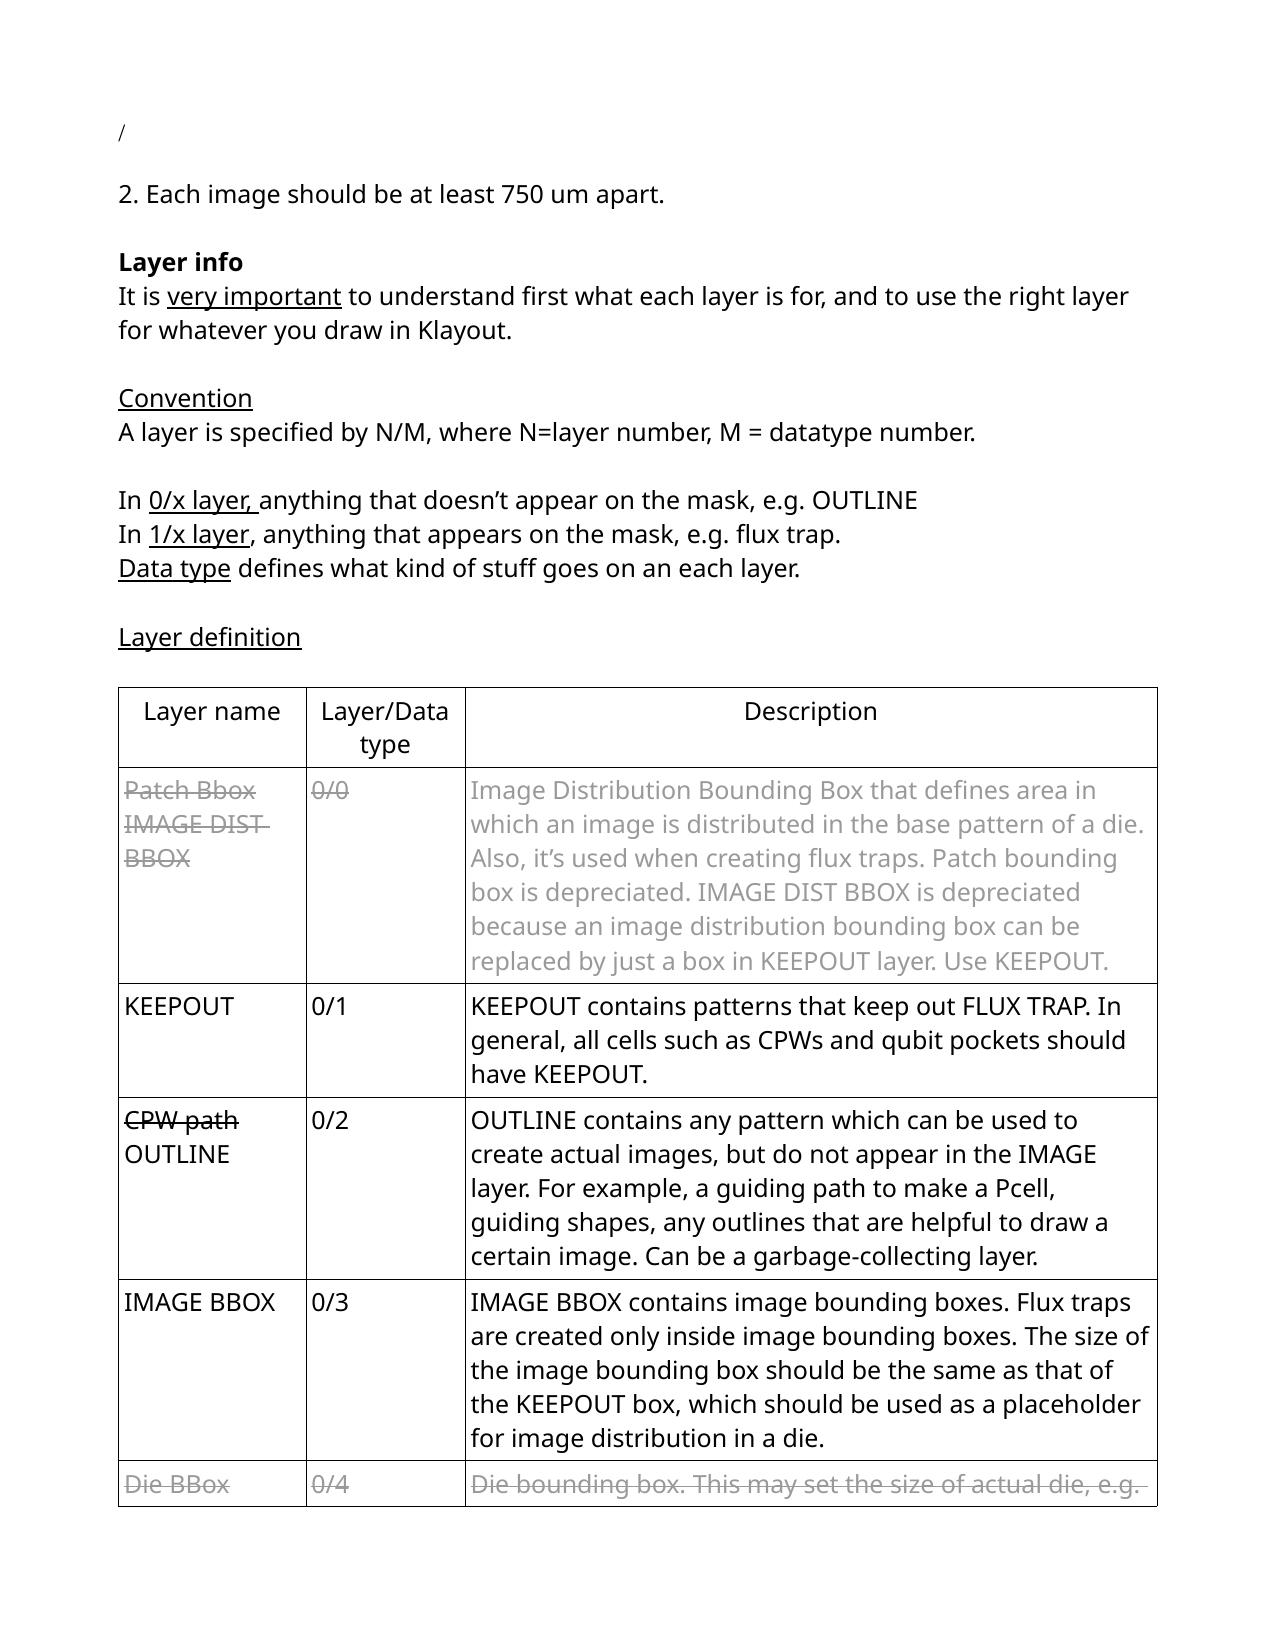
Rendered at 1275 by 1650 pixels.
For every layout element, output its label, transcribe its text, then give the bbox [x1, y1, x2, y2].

table_cell KEEPOUT [119, 984, 306, 1097]
text In 1/x layer, anything that appears on the mask, e.g. flux trap. [118, 517, 1157, 551]
text Data type defines what kind of stuff goes on an each layer. [118, 551, 1157, 585]
table_cell KEEPOUT contains patterns that keep out FLUX TRAP. In general, all cells such as CPWs and qubit pockets should have KEEPOUT. [466, 984, 1157, 1097]
table_cell Image Distribution Bounding Box that defines area in which an image is distributed in the base pattern of a die. Also, it’s used when creating flux traps. Patch bounding box is depreciated. IMAGE DIST BBOX is depreciated because an image distribution bounding box can be replaced by just a box in KEEPOUT layer. Use KEEPOUT. [466, 768, 1157, 983]
text Convention [118, 381, 1157, 415]
table_cell Patch Bbox IMAGE DIST BBOX [119, 768, 306, 983]
text Layer definition [118, 619, 1157, 653]
table_cell IMAGE BBOX [119, 1280, 306, 1460]
table_header Description [466, 688, 1157, 767]
table_cell 0/1 [307, 984, 465, 1097]
text Layer info [118, 244, 1157, 278]
table_header Layer name [119, 688, 306, 767]
table_cell 0/3 [307, 1280, 465, 1460]
table_cell OUTLINE contains any pattern which can be used to create actual images, but do not appear in the IMAGE layer. For example, a guiding path to make a Pcell, guiding shapes, any outlines that are helpful to draw a certain image. Can be a garbage-collecting layer. [466, 1098, 1157, 1278]
table_cell 0/0 [307, 768, 465, 983]
table_cell Die bounding box. This may set the size of actual die, e.g. [466, 1461, 1157, 1506]
text In 0/x layer, anything that doesn’t appear on the mask, e.g. OUTLINE [118, 483, 1157, 517]
text It is very important to understand first what each layer is for, and to use the right layer for whatever you draw in Klayout. [118, 278, 1157, 347]
table_cell Die BBox [119, 1461, 306, 1506]
table_cell 0/4 [307, 1461, 465, 1506]
table_cell CPW path OUTLINE [119, 1098, 306, 1278]
text 2. Each image should be at least 750 um apart. [118, 176, 1157, 210]
table_cell IMAGE BBOX contains image bounding boxes. Flux traps are created only inside image bounding boxes. The size of the image bounding box should be the same as that of the KEEPOUT box, which should be used as a placeholder for image distribution in a die. [466, 1280, 1157, 1460]
table_cell 0/2 [307, 1098, 465, 1278]
table_header Layer/Data type [307, 688, 465, 767]
text A layer is specified by N/M, where N=layer number, M = datatype number. [118, 415, 1157, 449]
